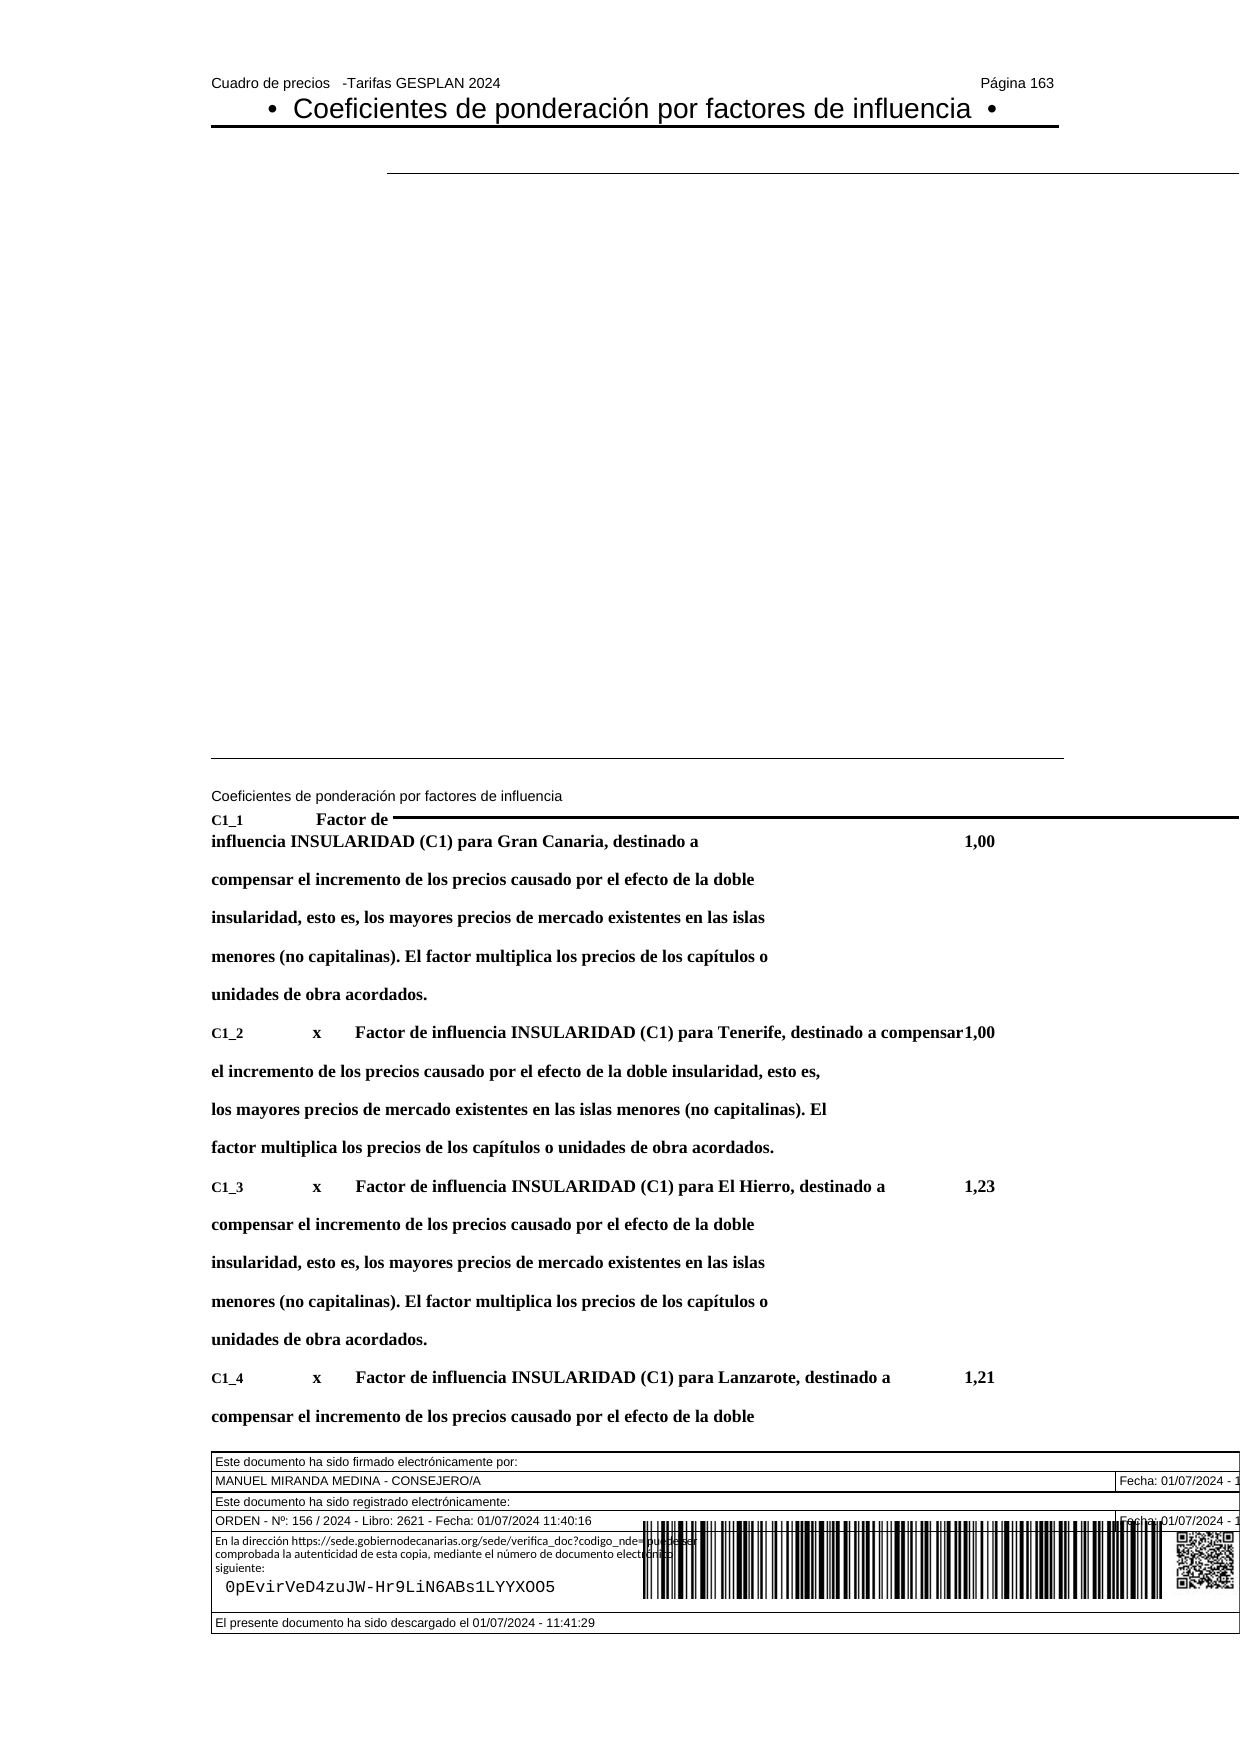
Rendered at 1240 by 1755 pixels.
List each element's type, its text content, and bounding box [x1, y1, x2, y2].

text C1_3 x Factor de influencia INSULARIDAD (C1) para El Hierro, destinado a 1,23 [211, 1176, 995, 1196]
text insularidad, esto es, los mayores precios de mercado existentes en las islas [211, 1252, 995, 1272]
text C1_2 x Factor de influencia INSULARIDAD (C1) para Tenerife, destinado a compensar 1,00 [211, 1022, 995, 1042]
subtitle • Coeficientes de ponderación por factores de influencia • [211, 92, 997, 124]
text C1_1 Factor de influencia INSULARIDAD (C1) para Gran Canaria, destinado a 1,00 [211, 809, 995, 851]
text menores (no capitalinas). El factor multiplica los precios de los capítulos o [211, 1291, 995, 1311]
text el incremento de los precios causado por el efecto de la doble insularidad, esto es, [211, 1061, 995, 1081]
text Coeficientes de ponderación por factores de influencia [211, 788, 995, 805]
text compensar el incremento de los precios causado por el efecto de la doble [211, 869, 995, 889]
text los mayores precios de mercado existentes en las islas menores (no capitalinas). El [211, 1099, 995, 1119]
text insularidad, esto es, los mayores precios de mercado existentes en las islas [211, 907, 995, 927]
text unidades de obra acordados. [211, 1329, 995, 1349]
text compensar el incremento de los precios causado por el efecto de la doble [211, 1214, 995, 1234]
text menores (no capitalinas). El factor multiplica los precios de los capítulos o [211, 946, 995, 966]
text factor multiplica los precios de los capítulos o unidades de obra acordados. [211, 1137, 995, 1157]
text C1_4 x Factor de influencia INSULARIDAD (C1) para Lanzarote, destinado a 1,21 [211, 1367, 995, 1387]
text compensar el incremento de los precios causado por el efecto de la doble [211, 1406, 995, 1426]
text unidades de obra acordados. [211, 984, 995, 1004]
